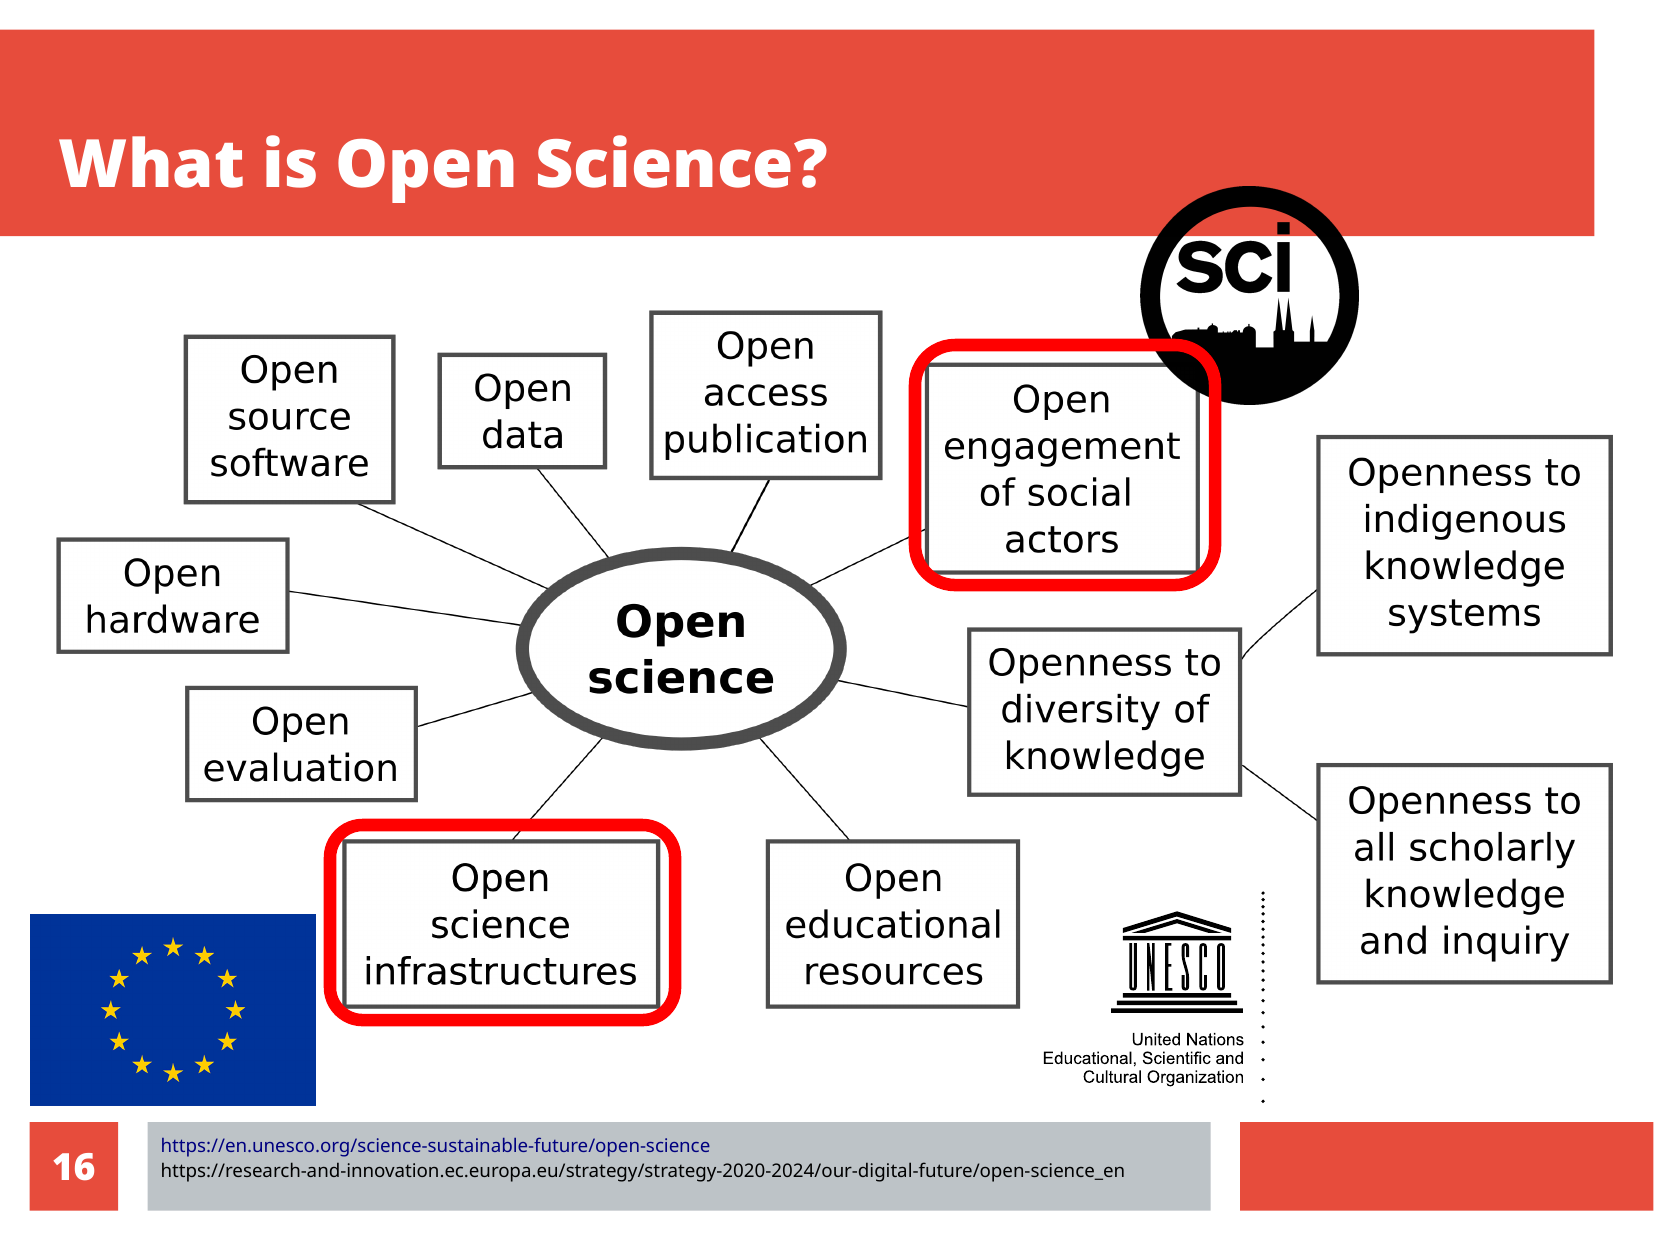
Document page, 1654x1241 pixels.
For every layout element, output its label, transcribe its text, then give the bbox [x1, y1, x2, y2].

picture [30, 186, 1639, 1117]
title What is Open Science? [59, 59, 1595, 207]
text_box https://en.unesco.org/science-sustainable-future/open-science https://research-and-innovation.ec.europa.eu/strategy/strategy-2020-2024/our-digital-future/open-science_en [145, 1125, 1216, 1216]
